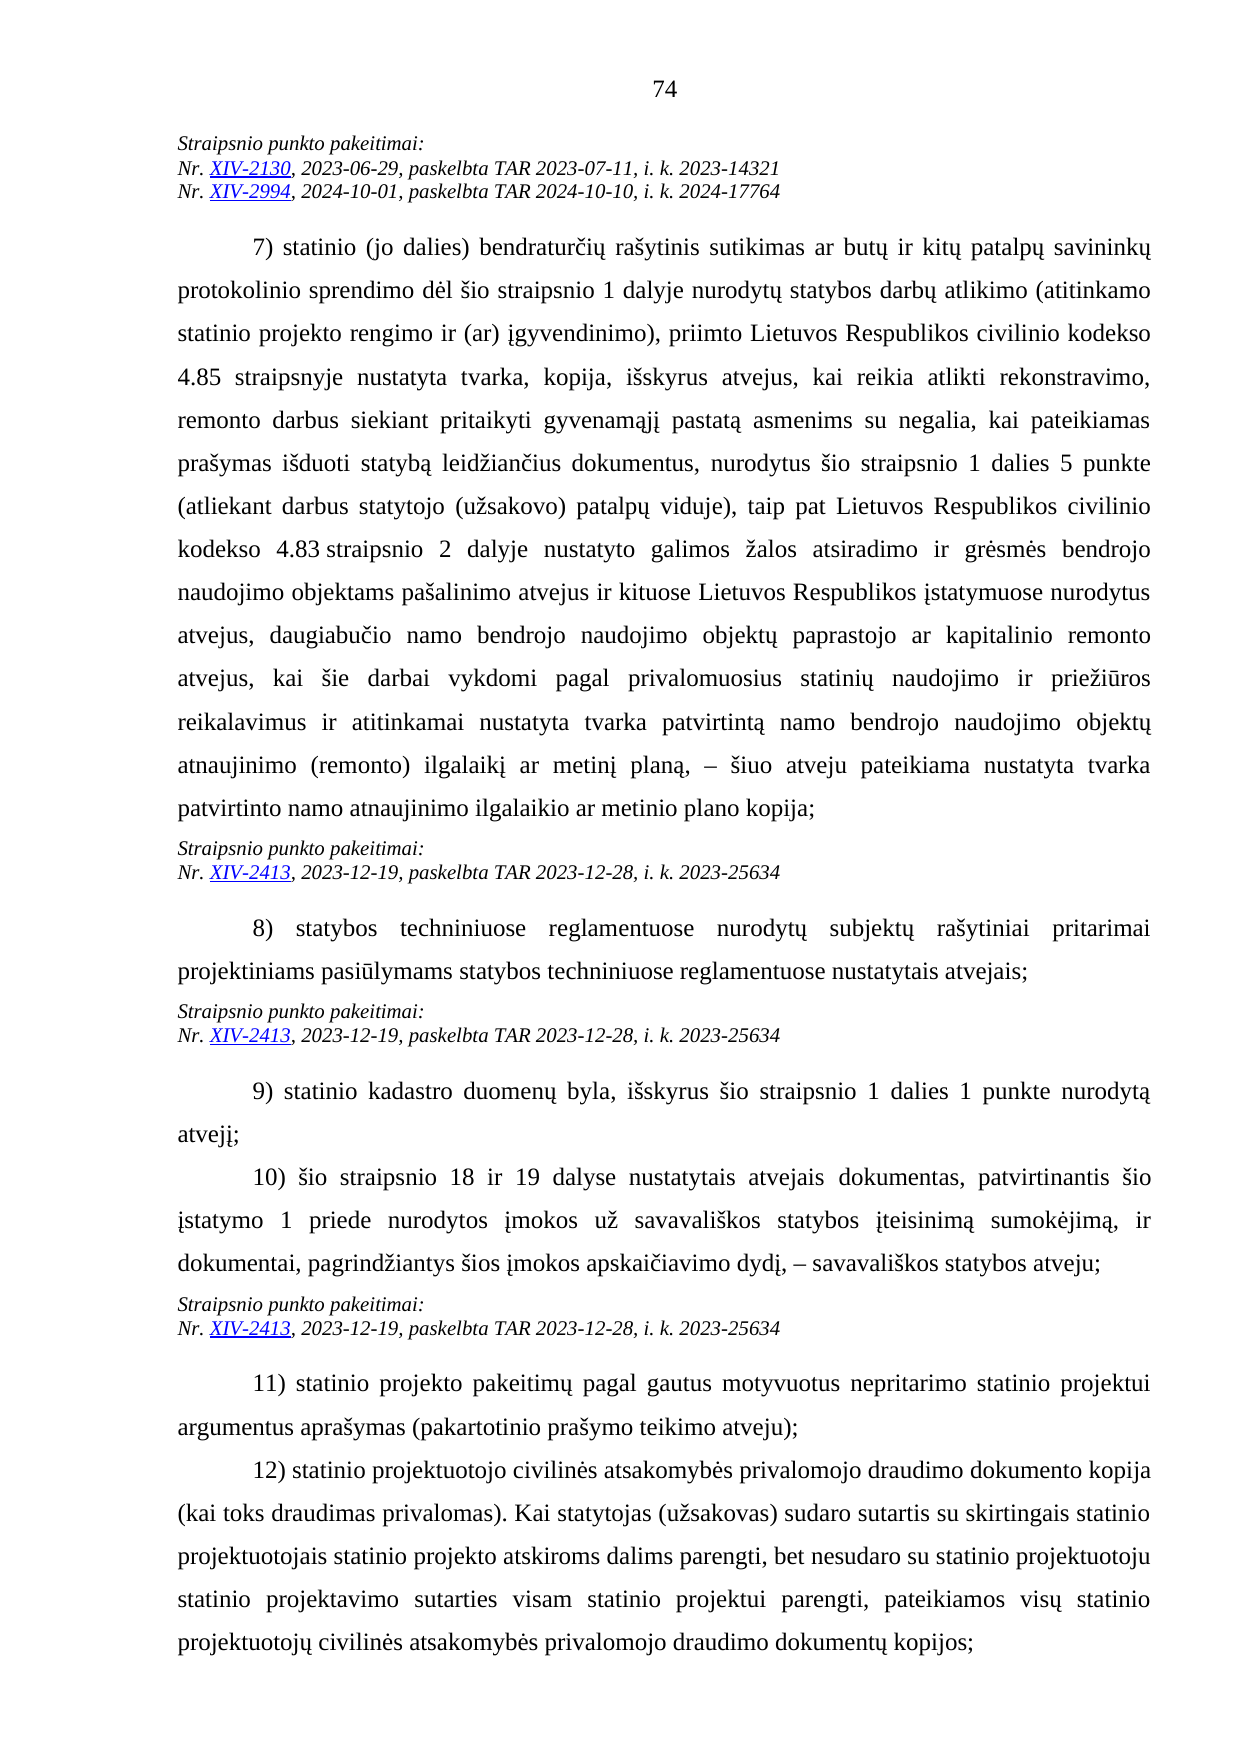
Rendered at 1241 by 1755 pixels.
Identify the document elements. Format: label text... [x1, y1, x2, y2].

text Nr. XIV-2130, 2023-06-29, paskelbta TAR 2023-07-11, i. k. 2023-14321 [177, 155, 1152, 179]
text Straipsnio punkto pakeitimai: [177, 131, 1152, 155]
text Nr. XIV-2413, 2023-12-19, paskelbta TAR 2023-12-28, i. k. 2023-25634 [177, 1316, 1152, 1340]
text Nr. XIV-2413, 2023-12-19, paskelbta TAR 2023-12-28, i. k. 2023-25634 [177, 860, 1152, 884]
text 8) statybos techniniuose reglamentuose nurodytų subjektų rašytiniai pritarimai projektiniams pasiūlymams statybos techniniuose reglamentuose nustatytais atvejais; [177, 913, 1152, 985]
text Straipsnio punkto pakeitimai: [177, 999, 1152, 1023]
text 7) statinio (jo dalies) bendraturčių rašytinis sutikimas ar butų ir kitų patalpų savininkų protokolinio sprendimo dėl šio straipsnio 1 dalyje nurodytų statybos darbų atlikimo (atitinkamo statinio projekto rengimo ir (ar) įgyvendinimo), priimto Lietuvos Respublikos civilinio kodekso 4.85 straipsnyje nustatyta tvarka, kopija, išskyrus atvejus, kai reikia atlikti rekonstravimo, remonto darbus siekiant pritaikyti gyvenamąjį pastatą asmenims su negalia, kai pateikiamas prašymas išduoti statybą leidžiančius dokumentus, nurodytus šio straipsnio 1 dalies 5 punkte (atliekant darbus statytojo (užsakovo) patalpų viduje), taip pat Lietuvos Respublikos civilinio kodekso 4.83 straipsnio 2 dalyje nustatyto galimos žalos atsiradimo ir grėsmės bendrojo naudojimo objektams pašalinimo atvejus ir kituose Lietuvos Respublikos įstatymuose nurodytus atvejus, daugiabučio namo bendrojo naudojimo objektų paprastojo ar kapitalinio remonto atvejus, kai šie darbai vykdomi pagal privalomuosius statinių naudojimo ir priežiūros reikalavimus ir atitinkamai nustatyta tvarka patvirtintą namo bendrojo naudojimo objektų atnaujinimo (remonto) ilgalaikį ar metinį planą, – šiuo atveju pateikiama nustatyta tvarka patvirtinto namo atnaujinimo ilgalaikio ar metinio plano kopija; [177, 232, 1152, 822]
text Nr. XIV-2994, 2024-10-01, paskelbta TAR 2024-10-10, i. k. 2024-17764 [177, 179, 1152, 203]
text 9) statinio kadastro duomenų byla, išskyrus šio straipsnio 1 dalies 1 punkte nurodytą atvejį; [177, 1076, 1152, 1148]
text 11) statinio projekto pakeitimų pagal gautus motyvuotus nepritarimo statinio projektui argumentus aprašymas (pakartotinio prašymo teikimo atveju); [177, 1368, 1152, 1440]
text 10) šio straipsnio 18 ir 19 dalyse nustatytais atvejais dokumentas, patvirtinantis šio įstatymo 1 priede nurodytos įmokos už savavališkos statybos įteisinimą sumokėjimą, ir dokumentai, pagrindžiantys šios įmokos apskaičiavimo dydį, – savavališkos statybos atveju; [177, 1162, 1152, 1277]
text Straipsnio punkto pakeitimai: [177, 836, 1152, 860]
text Straipsnio punkto pakeitimai: [177, 1292, 1152, 1316]
text Nr. XIV-2413, 2023-12-19, paskelbta TAR 2023-12-28, i. k. 2023-25634 [177, 1023, 1152, 1047]
text 12) statinio projektuotojo civilinės atsakomybės privalomojo draudimo dokumento kopija (kai toks draudimas privalomas). Kai statytojas (užsakovas) sudaro sutartis su skirtingais statinio projektuotojais statinio projekto atskiroms dalims parengti, bet nesudaro su statinio projektuotoju statinio projektavimo sutarties visam statinio projektui parengti, pateikiamos visų statinio projektuotojų civilinės atsakomybės privalomojo draudimo dokumentų kopijos; [177, 1455, 1152, 1656]
